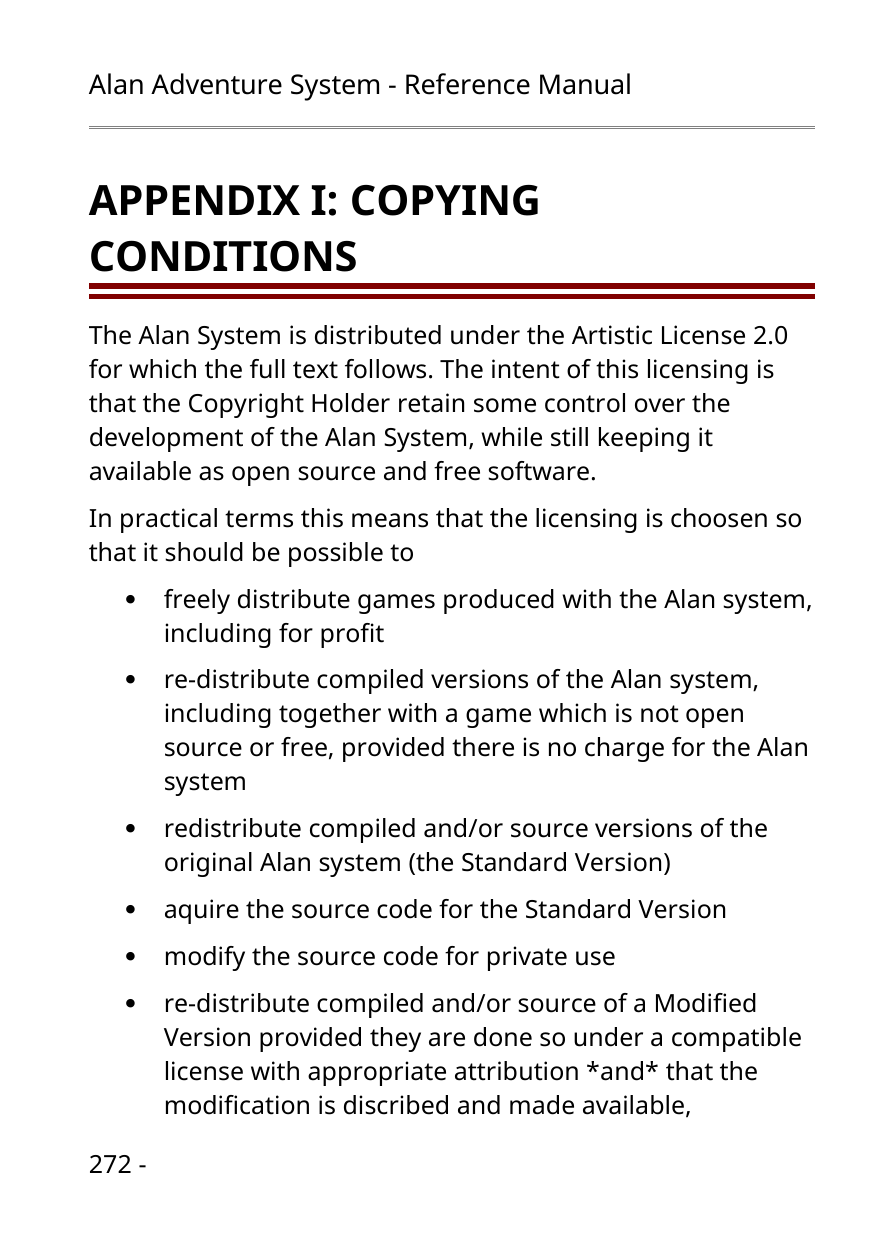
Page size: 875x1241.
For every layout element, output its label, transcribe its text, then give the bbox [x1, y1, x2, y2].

list re-distribute compiled and/or source of a Modified Version provided they are done so under a compatible license with appropriate attribution *and* that the modification is discribed and made available, [126, 986, 815, 1122]
list aquire the source code for the Standard Version [126, 892, 815, 926]
list redistribute compiled and/or source versions of the original Alan system (the Standard Version) [126, 811, 815, 879]
list freely distribute games produced with the Alan system, including for profit [126, 582, 815, 649]
text In practical terms this means that the licensing is choosen so that it should be possible to [88, 501, 815, 569]
text The Alan System is distributed under the Artistic License 2.0 for which the full text follows. The intent of this licensing is that the Copyright Holder retain some control over the development of the Alan System, while still keeping it available as open source and free software. [88, 318, 815, 488]
subtitle Copying Conditions [88, 171, 815, 299]
list re-distribute compiled versions of the Alan system, including together with a game which is not open source or free, provided there is no charge for the Alan system [126, 662, 815, 798]
list modify the source code for private use [126, 939, 815, 973]
